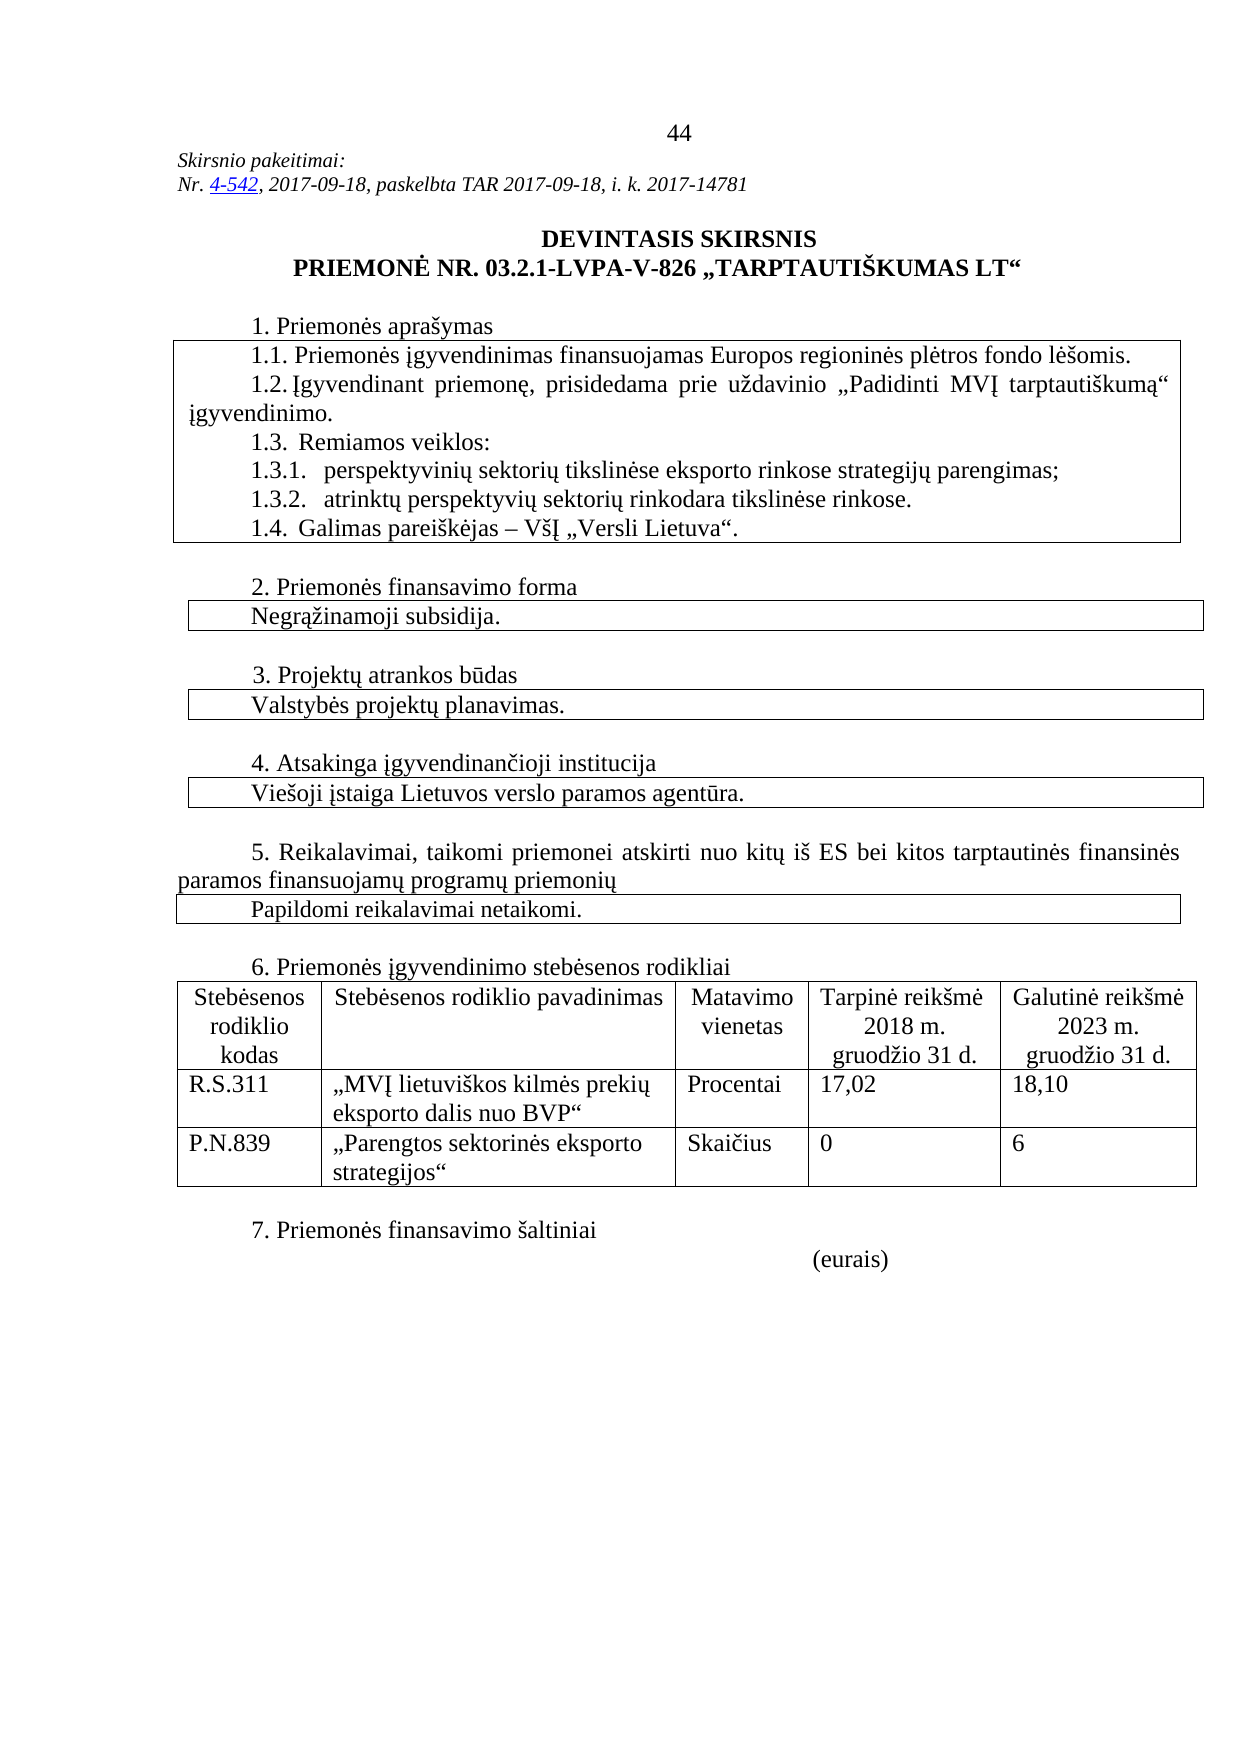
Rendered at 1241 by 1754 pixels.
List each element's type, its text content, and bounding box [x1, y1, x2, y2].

table_cell „MVĮ lietuviškos kilmės prekių eksporto dalis nuo BVP“ [322, 1070, 675, 1127]
table_cell 0 [809, 1128, 1000, 1186]
text Nr. 4-542, 2017-09-18, paskelbta TAR 2017-09-18, i. k. 2017-14781 [177, 172, 1181, 196]
table_cell Procentai [676, 1070, 808, 1127]
table_header Negrąžinamoji subsidija. [189, 601, 1203, 630]
table_header 1.1. Priemonės įgyvendinimas finansuojamas Europos regioninės plėtros fondo lėšomis. [174, 341, 1180, 369]
table_header Stebėsenos rodiklio pavadinimas [322, 982, 675, 1068]
text PRIEMONĖ NR. 03.2.1-LVPA-V-826 „TARPTAUTIŠKUMAS LT“ [177, 253, 1137, 282]
table_header Valstybės projektų planavimas. [189, 690, 1203, 718]
text (eurais) [812, 1244, 904, 1273]
table_header Papildomi reikalavimai netaikomi. [177, 895, 1180, 923]
table_cell Skaičius [676, 1128, 808, 1186]
table_cell „Parengtos sektorinės eksporto strategijos“ [322, 1128, 675, 1186]
table_header Matavimo vienetas [676, 982, 808, 1068]
table_cell R.S.311 [178, 1070, 321, 1127]
table_cell 18,10 [1001, 1070, 1196, 1127]
table_cell 1.2. Įgyvendinant priemonę, prisidedama prie uždavinio „Padidinti MVĮ tarptautiškumą“ įgyvendinimo. [174, 369, 1180, 427]
table_cell 1.4. Galimas pareiškėjas – VšĮ „Versli Lietuva“. [174, 513, 1180, 542]
table_cell 1.3. Remiamos veiklos: 1.3.1. perspektyvinių sektorių tikslinėse eksporto rinkose strategijų parengimas; 1.3.2. atrinktų perspektyvių sektorių rinkodara tikslinėse rinkose. [174, 427, 1180, 513]
table_cell 17,02 [809, 1070, 1000, 1127]
table_header Viešoji įstaiga Lietuvos verslo paramos agentūra. [189, 778, 1203, 807]
text DEVINTASIS SKIRSNIS [177, 224, 1181, 253]
table_header Tarpinė reikšmė 2018 m. gruodžio 31 d. [809, 982, 1000, 1068]
table_header Stebėsenos rodiklio kodas [178, 982, 321, 1068]
text 6. Priemonės įgyvendinimo stebėsenos rodikliai [177, 952, 1181, 981]
text 5. Reikalavimai, taikomi priemonei atskirti nuo kitų iš ES bei kitos tarptautinės finansinės paramos finansuojamų programų priemonių [177, 837, 1181, 894]
table_cell P.N.839 [178, 1128, 321, 1186]
text Skirsnio pakeitimai: [177, 148, 1181, 172]
text 3. Projektų atrankos būdas [252, 660, 1181, 689]
table_header Galutinė reikšmė 2023 m. gruodžio 31 d. [1001, 982, 1196, 1068]
text 7. Priemonės finansavimo šaltiniai [177, 1215, 1181, 1244]
text 2. Priemonės finansavimo forma [251, 572, 1181, 600]
table_cell 6 [1001, 1128, 1196, 1186]
text 1. Priemonės aprašymas [244, 311, 1181, 339]
text 4. Atsakinga įgyvendinančioji institucija [177, 748, 1181, 777]
